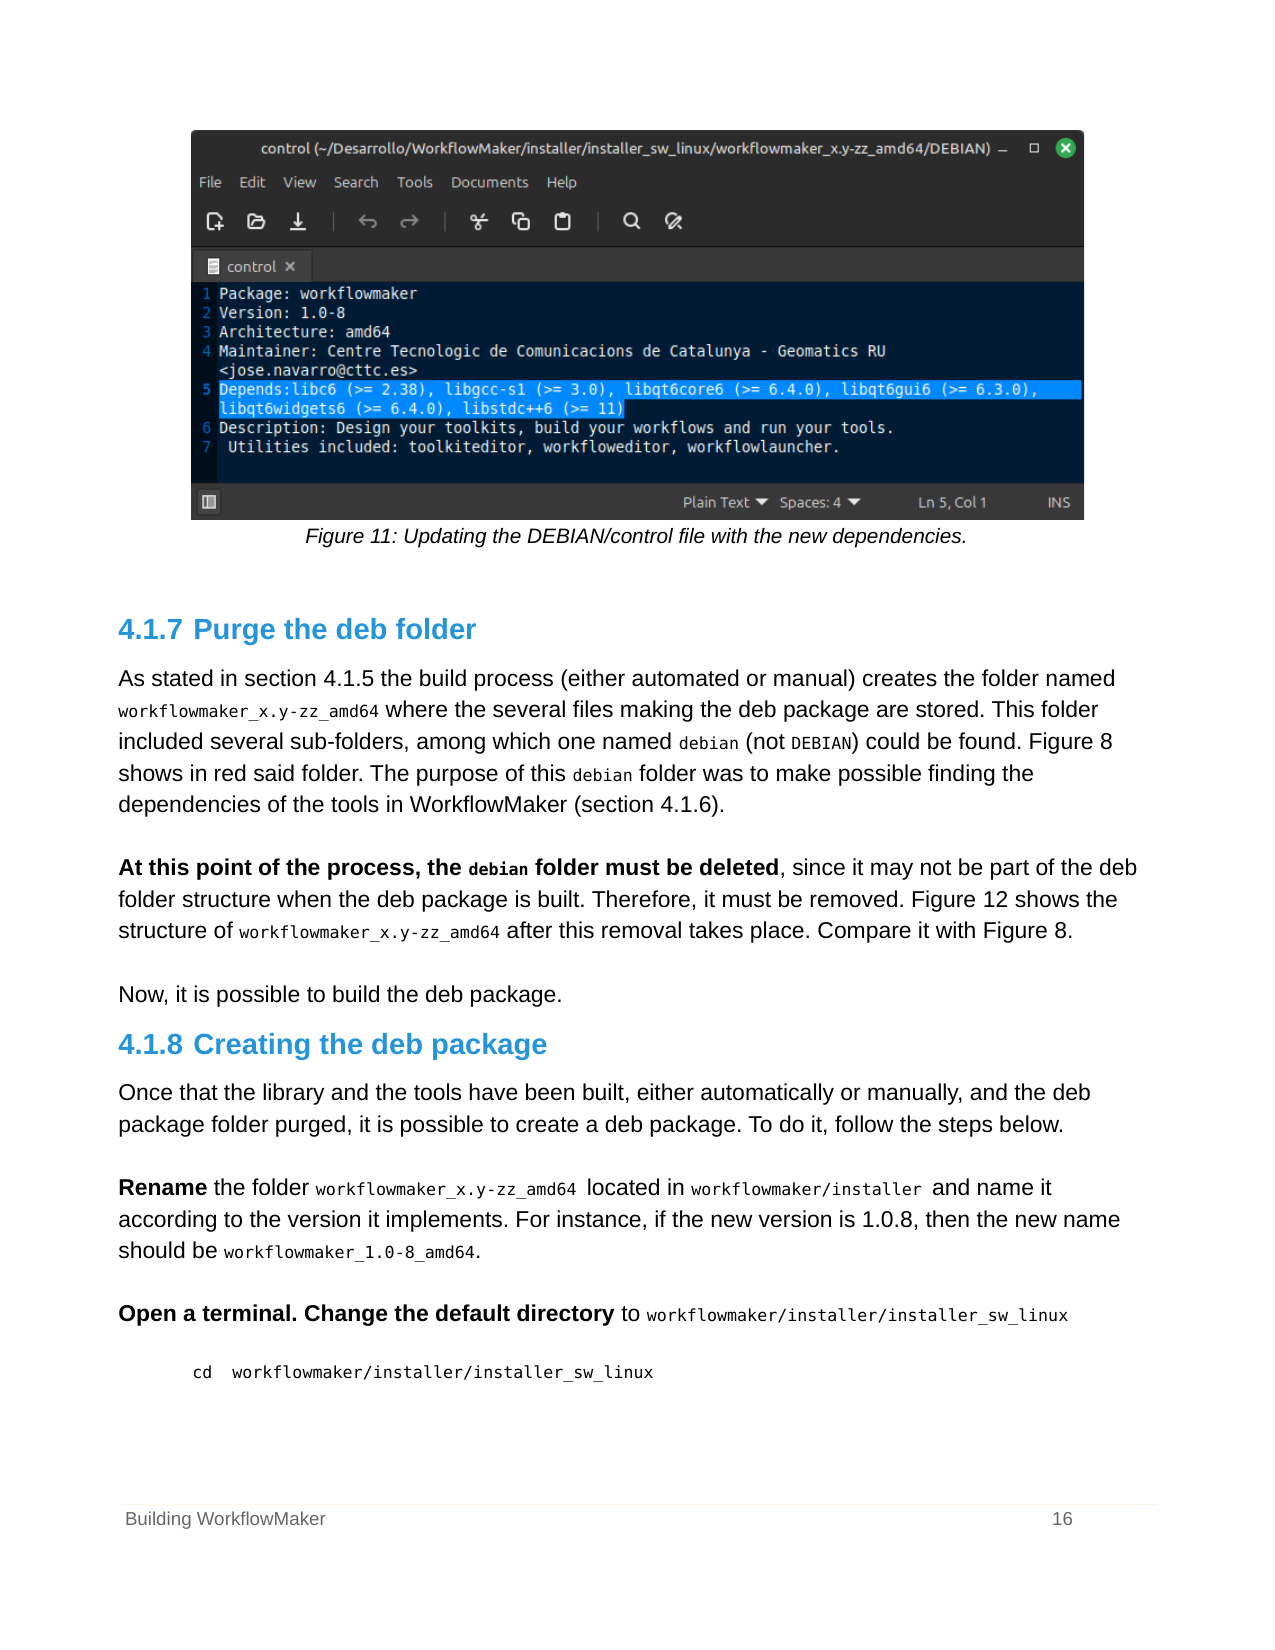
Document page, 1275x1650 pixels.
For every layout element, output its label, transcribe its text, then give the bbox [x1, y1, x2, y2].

text As stated in section 4.1.5 the build process (either automated or manual) creates the folder named workflowmaker_x.y-zz_amd64 where the several files making the deb package are stored. This folder included several sub-folders, among which one named debian (not DEBIAN) could be found. Figure 8 shows in red said folder. The purpose of this debian folder was to make possible finding the dependencies of the tools in WorkflowMaker (section 4.1.6). [118, 665, 1157, 817]
subtitle Creating the deb package [118, 1027, 1157, 1060]
text Now, it is possible to build the deb package. [118, 981, 1157, 1007]
text Open a terminal. Change the default directory to workflowmaker/installer/installer_sw_linux [118, 1300, 1157, 1327]
text cd workflowmaker/installer/installer_sw_linux [192, 1363, 1157, 1383]
text Rename the folder workflowmaker_x.y-zz_amd64 located in workflowmaker/installer and name it according to the version it implements. For instance, if the new version is 1.0.8, then the new name should be workflowmaker_1.0-8_amd64. [118, 1174, 1157, 1263]
picture [191, 130, 1085, 520]
text Once that the library and the tools have been built, either automatically or manually, and the deb package folder purged, it is possible to create a deb package. To do it, follow the steps below. [118, 1079, 1157, 1137]
subtitle Purge the deb folder [118, 612, 1157, 646]
text Figure 11: Updating the DEBIAN/control file with the new dependencies. [118, 520, 1157, 548]
text At this point of the process, the debian folder must be deleted, since it may not be part of the deb folder structure when the deb package is built. Therefore, it must be removed. Figure 12 shows the structure of workflowmaker_x.y-zz_amd64 after this removal takes place. Compare it with Figure 8. [118, 854, 1157, 944]
